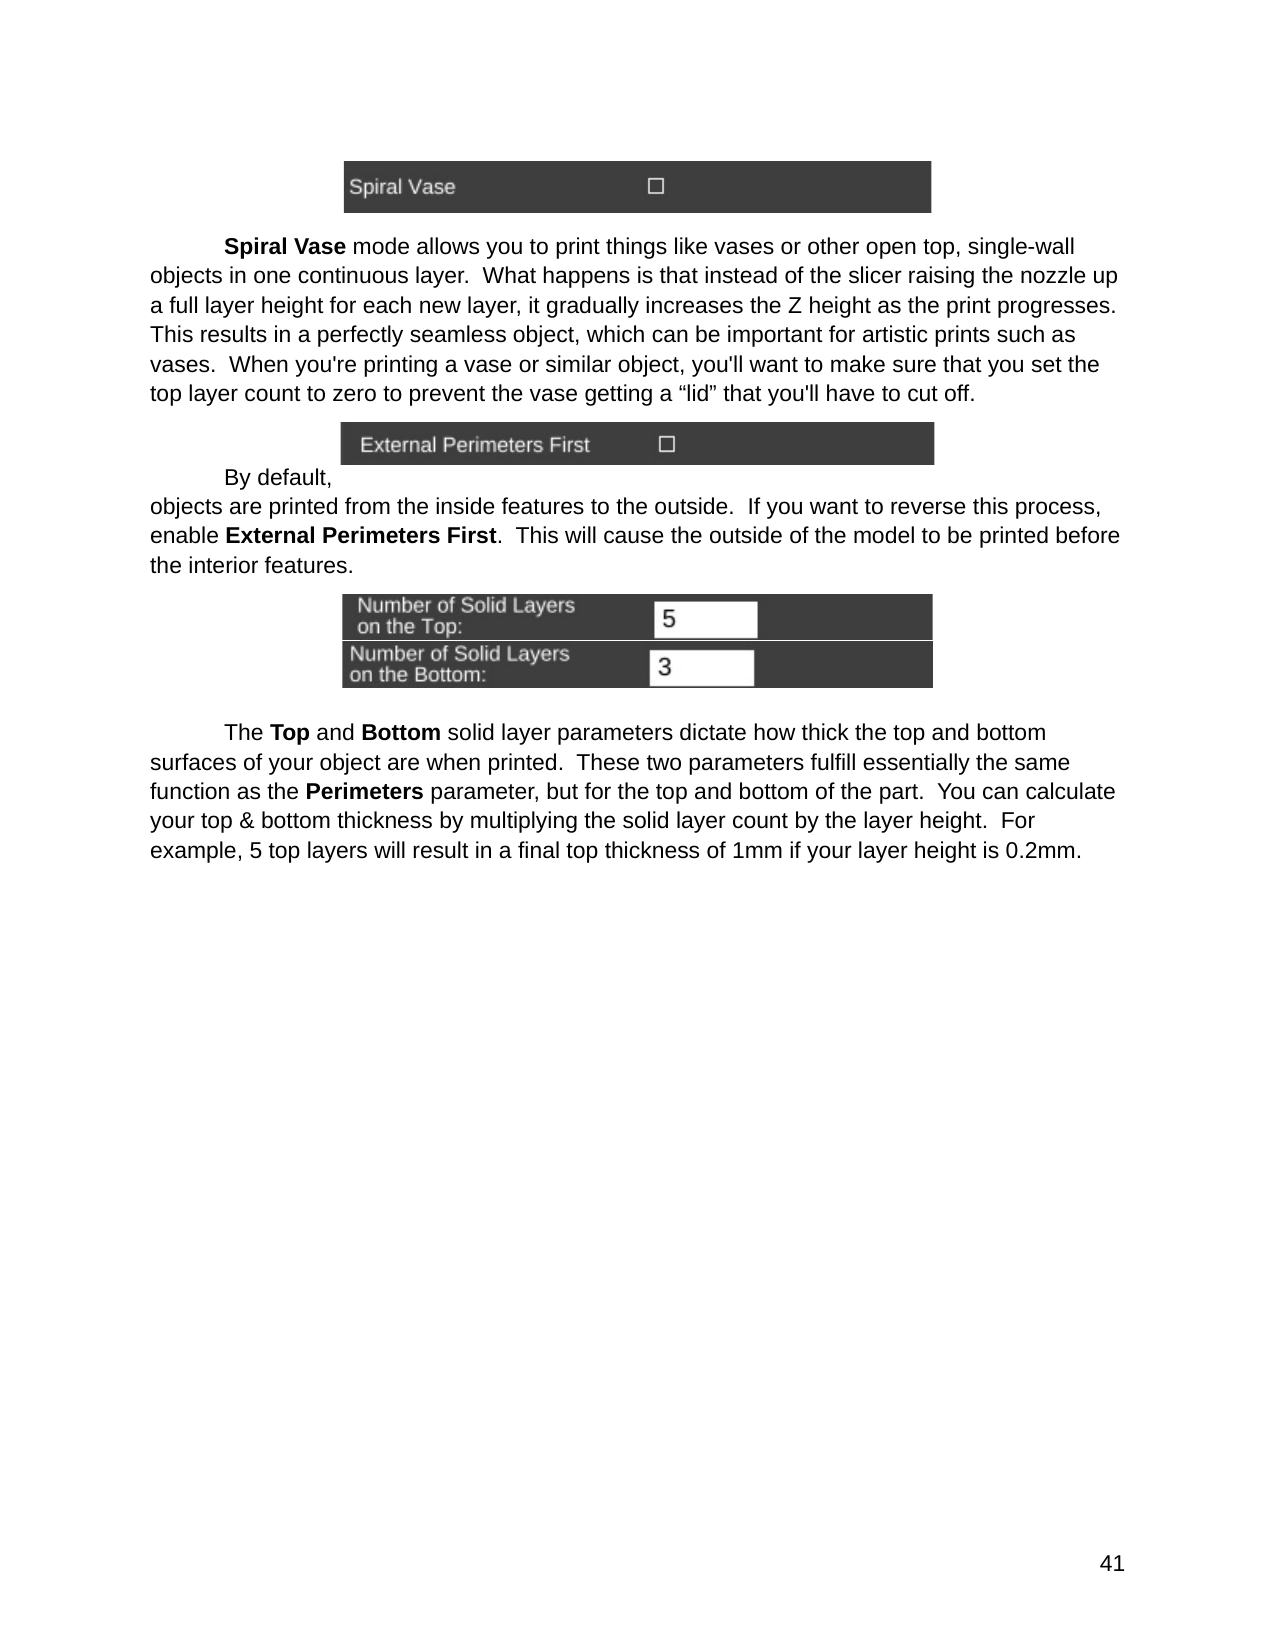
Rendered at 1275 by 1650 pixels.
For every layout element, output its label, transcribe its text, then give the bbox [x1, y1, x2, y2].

picture [342, 594, 933, 640]
subtitle The Top and Bottom solid layer parameters dictate how thick the top and bottom surfaces of your object are when printed. These two parameters fulfill essentially the same function as the Perimeters parameter, but for the top and bottom of the part. You can calculate your top & bottom thickness by multiplying the solid layer count by the layer height. For example, 5 top layers will result in a final top thickness of 1mm if your layer height is 0.2mm. [150, 720, 1125, 863]
picture [343, 161, 932, 213]
subtitle Spiral Vase mode allows you to print things like vases or other open top, single-wall objects in one continuous layer. What happens is that instead of the slicer raising the nozzle up a full layer height for each new layer, it gradually increases the Z height as the print progresses. This results in a perfectly seamless object, which can be important for artistic prints such as vases. When you're printing a vase or similar object, you'll want to make sure that you set the top layer count to zero to prevent the vase getting a “lid” that you'll have to cut off. [150, 234, 1125, 406]
subtitle By default, objects are printed from the inside features to the outside. If you want to reverse this process, enable External Perimeters First. This will cause the outside of the model to be printed before the interior features. [150, 464, 1125, 578]
picture [342, 641, 933, 688]
picture [340, 422, 935, 465]
